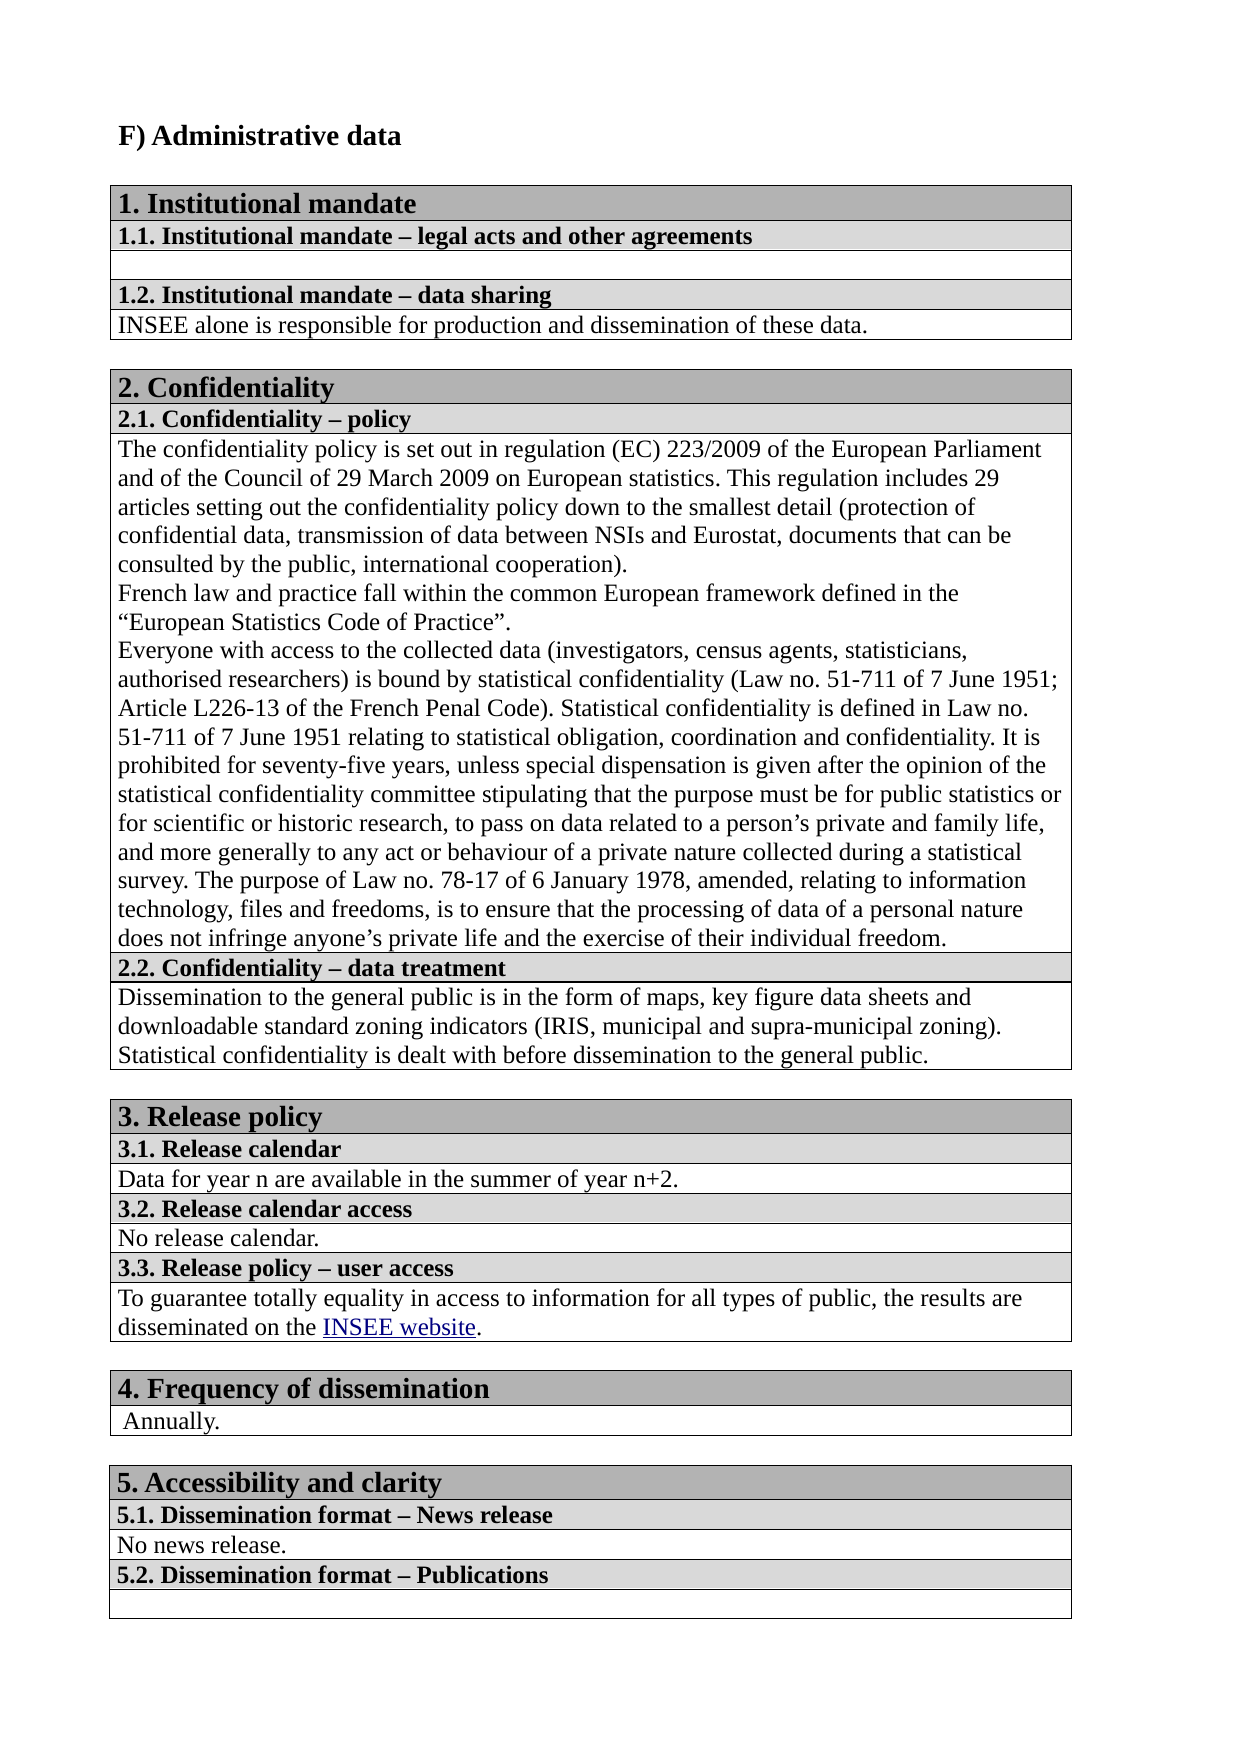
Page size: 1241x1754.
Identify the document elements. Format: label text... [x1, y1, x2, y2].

table_cell [111, 251, 1071, 279]
table_cell The confidentiality policy is set out in regulation (EC) 223/2009 of the European Parliament and of the Council of 29 March 2009 on European statistics. This regulation includes 29 articles setting out the confidentiality policy down to the smallest detail (protection of confidential data, transmission of data between NSIs and Eurostat, documents that can be consulted by the public, international cooperation). French law and practice fall within the common European framework defined in the “European Statistics Code of Practice”. Everyone with access to the collected data (investigators, census agents, statisticians, authorised researchers) is bound by statistical confidentiality (Law no. 51-711 of 7 June 1951; Article L226-13 of the French Penal Code). Statistical confidentiality is defined in Law no. 51-711 of 7 June 1951 relating to statistical obligation, coordination and confidentiality. It is prohibited for seventy-five years, unless special dispensation is given after the opinion of the statistical confidentiality committee stipulating that the purpose must be for public statistics or for scientific or historic research, to pass on data related to a person’s private and family life, and more generally to any act or behaviour of a private nature collected during a statistical survey. The purpose of Law no. 78-17 of 6 January 1978, amended, relating to information technology, files and freedoms, is to ensure that the processing of data of a personal nature does not infringe anyone’s private life and the exercise of their individual freedom. [111, 434, 1071, 952]
table_cell 5.2. Dissemination format – Publications [110, 1560, 1071, 1588]
text F) Administrative data [118, 118, 1122, 152]
table_cell No release calendar. [111, 1224, 1071, 1252]
table_header 1. Institutional mandate [111, 186, 1071, 220]
table_cell [110, 1590, 1071, 1618]
table_header 3. Release policy [111, 1100, 1071, 1133]
table_cell Dissemination to the general public is in the form of maps, key figure data sheets and downloadable standard zoning indicators (IRIS, municipal and supra-municipal zoning). Statistical confidentiality is dealt with before dissemination to the general public. [111, 983, 1071, 1069]
table_cell 5.1. Dissemination format – News release [110, 1500, 1071, 1529]
table_cell 3.1. Release calendar [111, 1134, 1071, 1163]
table_cell Data for year n are available in the summer of year n+2. [111, 1164, 1071, 1193]
table_cell 3.3. Release policy – user access [111, 1253, 1071, 1282]
table_cell Annually. [111, 1406, 1071, 1435]
table_cell No news release. [110, 1530, 1071, 1559]
table_cell 3.2. Release calendar access [111, 1194, 1071, 1222]
table_cell 1.2. Institutional mandate – data sharing [111, 280, 1071, 309]
table_cell INSEE alone is responsible for production and dissemination of these data. [111, 310, 1071, 339]
table_cell To guarantee totally equality in access to information for all types of public, the results are disseminated on the INSEE website. [111, 1283, 1071, 1341]
table_cell 1.1. Institutional mandate – legal acts and other agreements [111, 221, 1071, 249]
table_cell 2.2. Confidentiality – data treatment [111, 953, 1071, 981]
table_header 2. Confidentiality [111, 370, 1071, 403]
table_cell 2.1. Confidentiality – policy [111, 404, 1071, 433]
table_header 5. Accessibility and clarity [110, 1466, 1071, 1499]
table_header 4. Frequency of dissemination [111, 1371, 1071, 1405]
